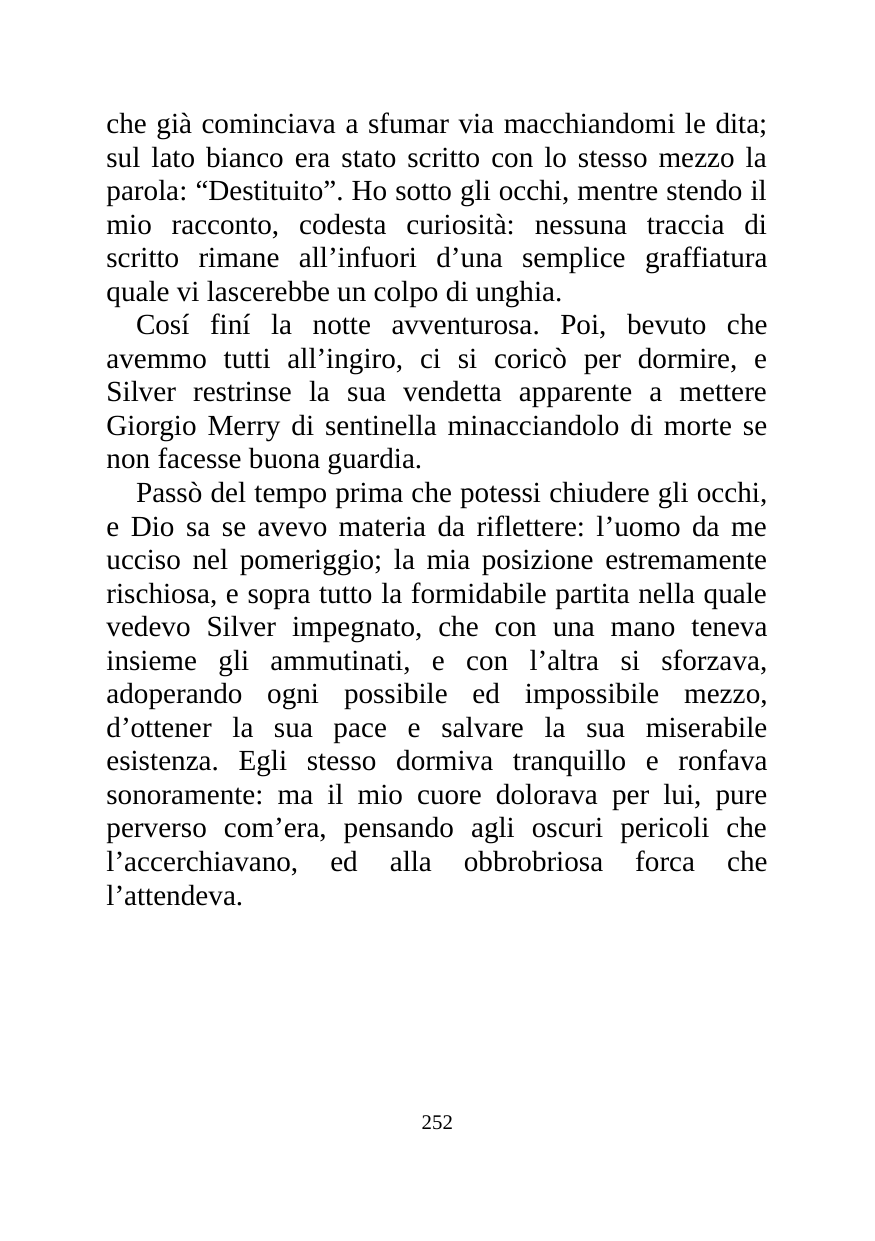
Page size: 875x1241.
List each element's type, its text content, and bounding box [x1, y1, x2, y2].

text che già cominciava a sfumar via macchiandomi le dita; sul lato bianco era stato scritto con lo stesso mezzo la parola: “Destituito”. Ho sotto gli occhi, mentre stendo il mio racconto, codesta curiosità: nessuna traccia di scritto rimane all’infuori d’una semplice graffiatura quale vi lascerebbe un colpo di unghia. [106, 106, 768, 307]
text Cosí finí la notte avventurosa. Poi, bevuto che avemmo tutti all’ingiro, ci si coricò per dormire, e Silver restrinse la sua vendetta apparente a mettere Giorgio Merry di sentinella minacciandolo di morte se non facesse buona guardia. [106, 307, 768, 475]
text Passò del tempo prima che potessi chiudere gli occhi, e Dio sa se avevo materia da riflettere: l’uomo da me ucciso nel pomeriggio; la mia posizione estremamente rischiosa, e sopra tutto la formidabile partita nella quale vedevo Silver impegnato, che con una mano teneva insieme gli ammutinati, e con l’altra si sforzava, adoperando ogni possibile ed impossibile mezzo, d’ottener la sua pace e salvare la sua miserabile esistenza. Egli stesso dormiva tranquillo e ronfava sonoramente: ma il mio cuore dolorava per lui, pure perverso com’era, pensando agli oscuri pericoli che l’accerchiavano, ed alla obbrobriosa forca che l’attendeva. [106, 475, 768, 911]
